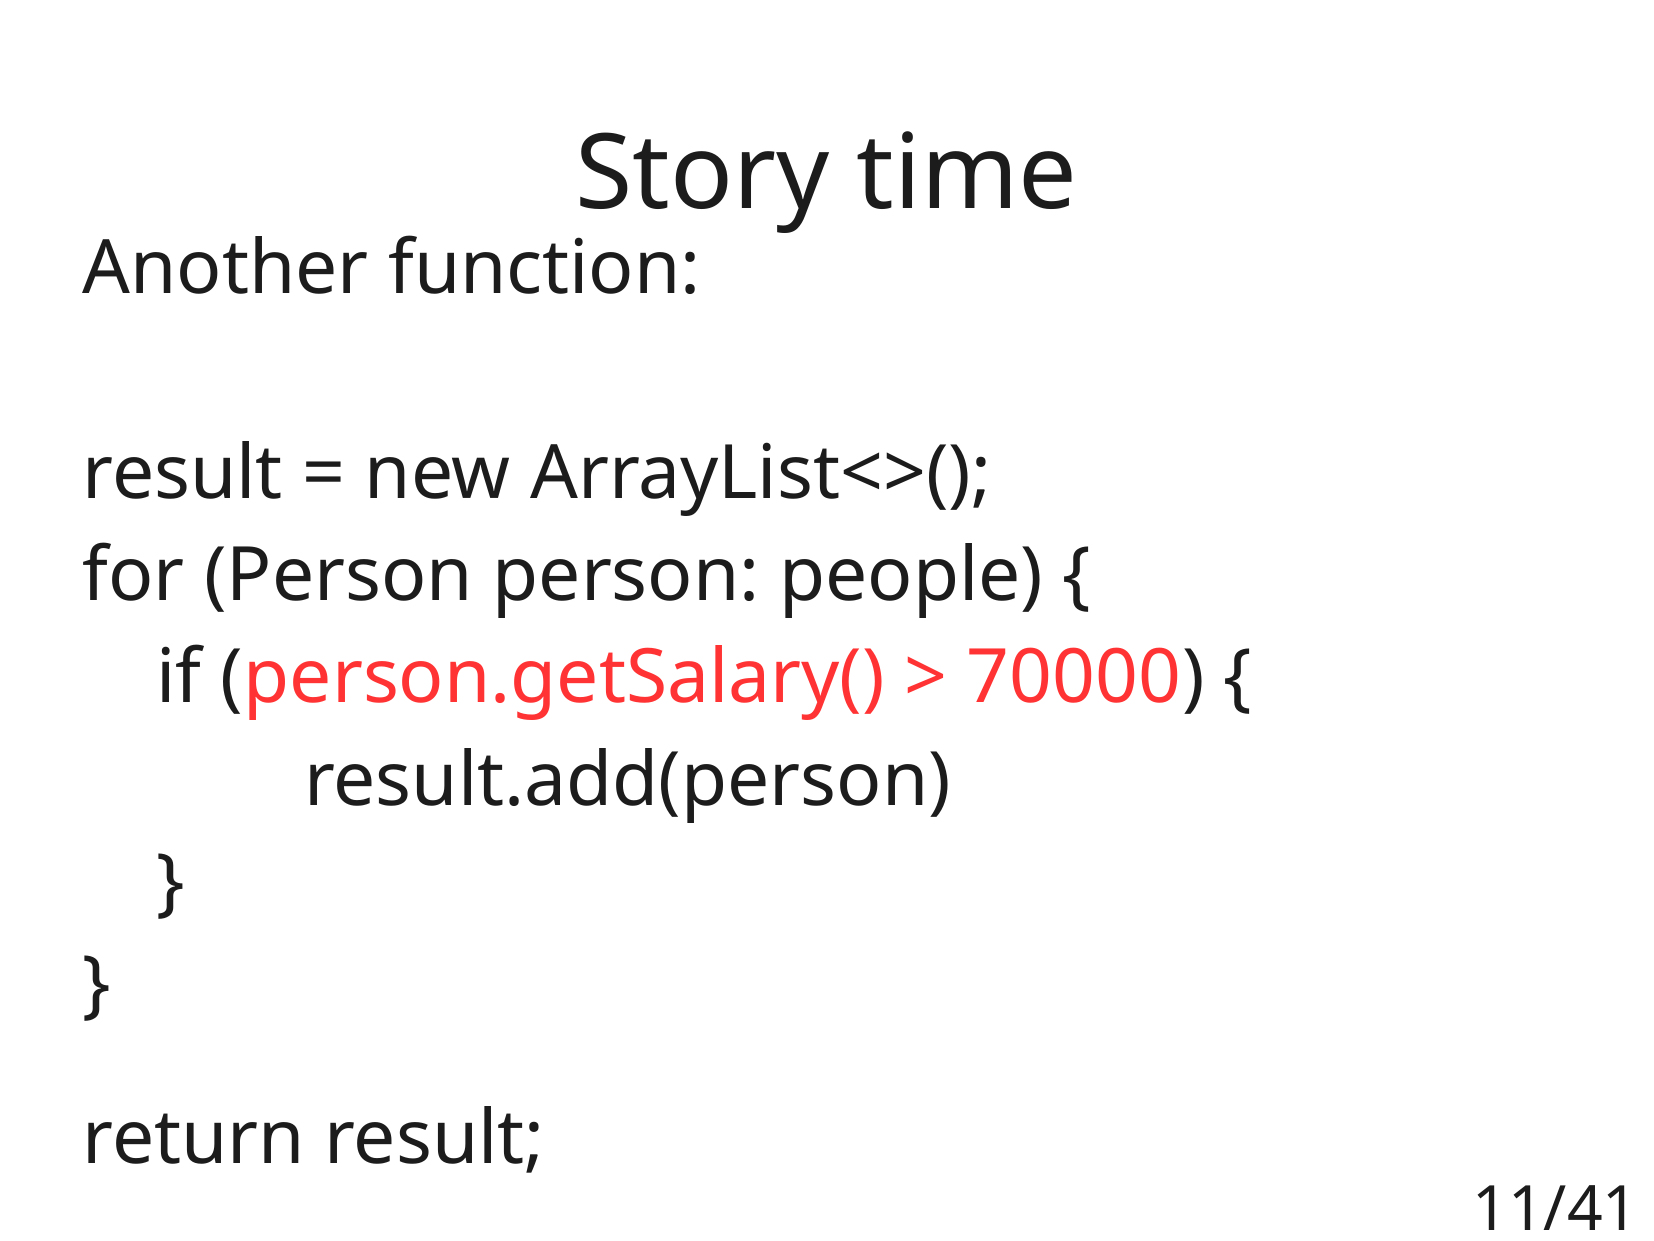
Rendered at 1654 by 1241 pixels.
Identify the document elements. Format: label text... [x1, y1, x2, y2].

title Story time [82, 64, 1571, 263]
text_box <numer>/41 [1071, 1155, 1654, 1241]
subtitle Another function: result = new ArrayList<>(); for (Person person: people) { if (person.getSalary() > 70000) { result.add(person) } } return result; [82, 263, 1571, 1136]
